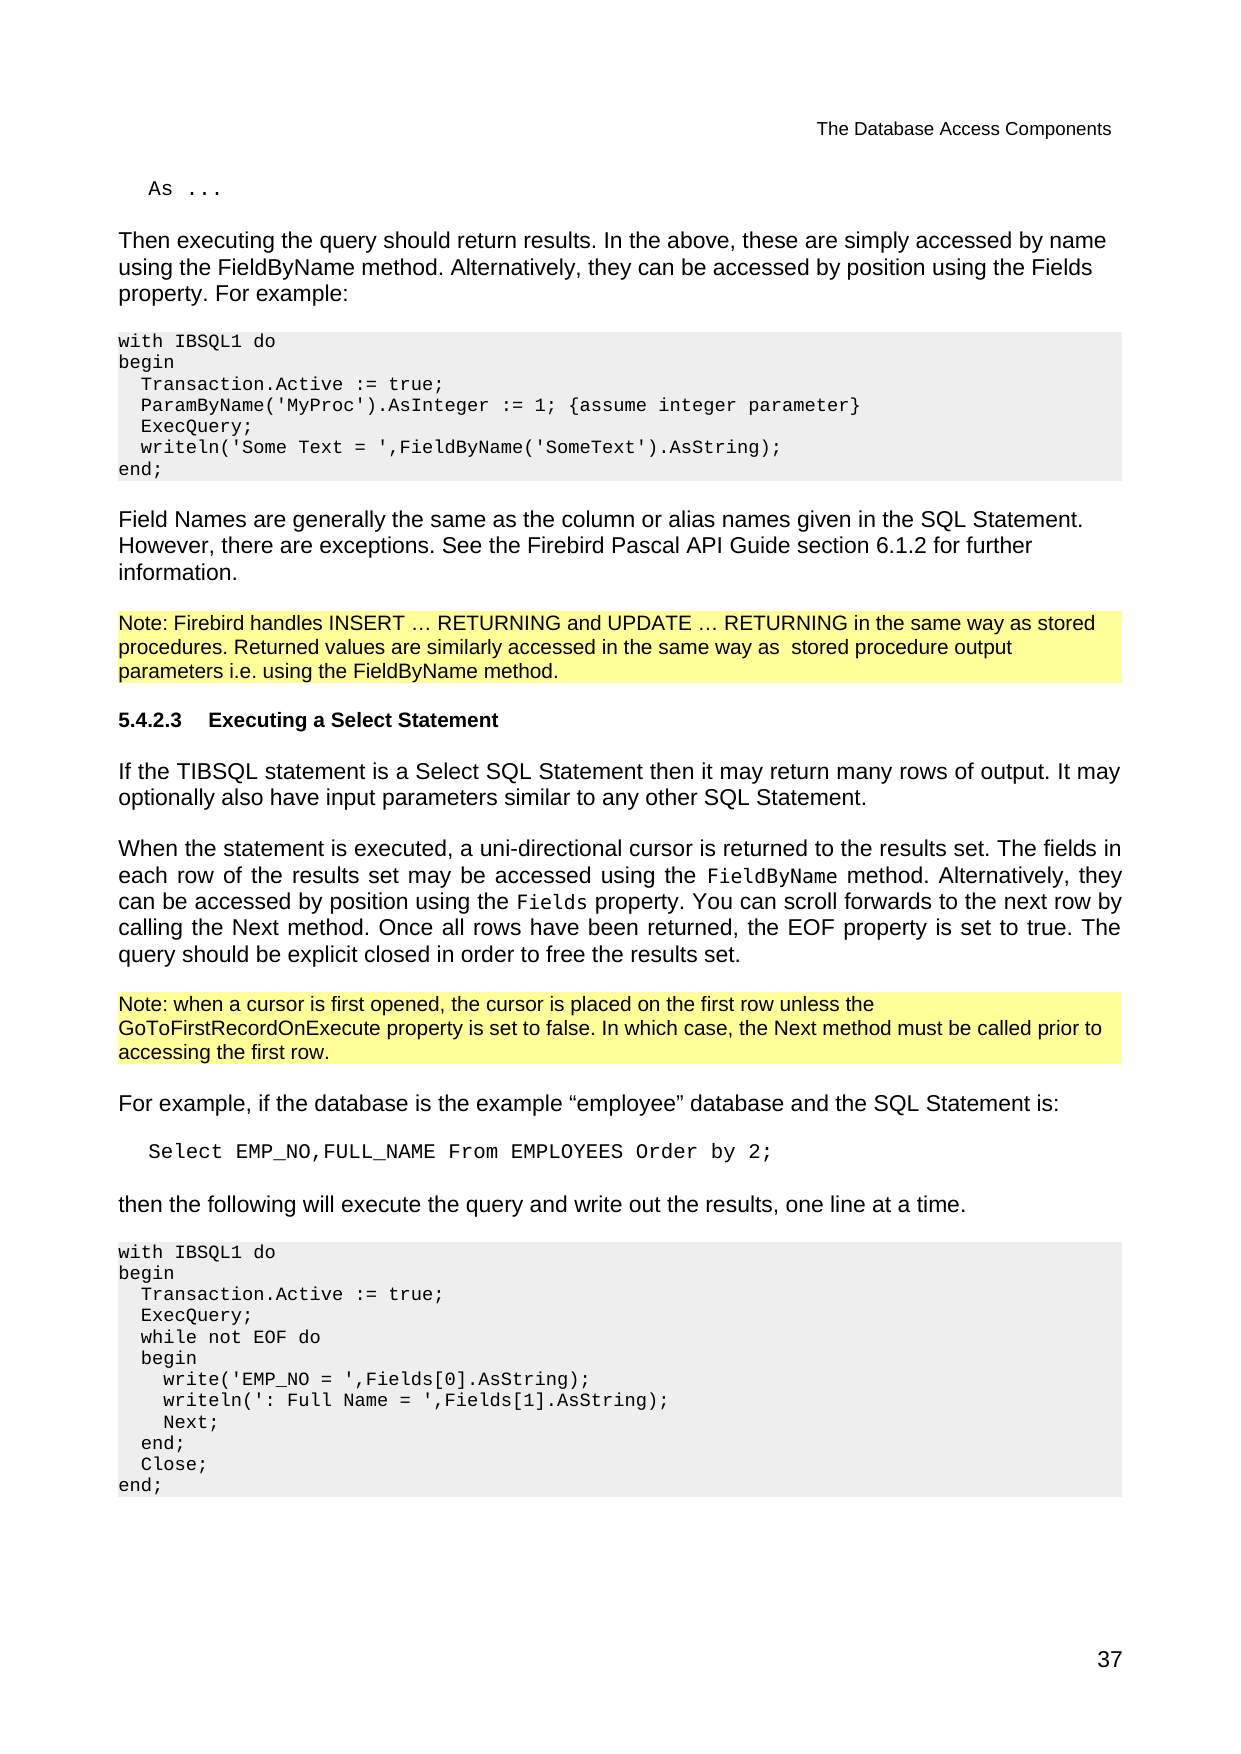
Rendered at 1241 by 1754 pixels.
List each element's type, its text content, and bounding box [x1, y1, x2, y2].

text begin [118, 1349, 1122, 1370]
text write('EMP_NO = ',Fields[0].AsString); [118, 1370, 1122, 1391]
text Field Names are generally the same as the column or alias names given in the SQL Statement. However, there are exceptions. See the Firebird Pascal API Guide section 6.1.2 for further information. [118, 506, 1122, 585]
text Close; [118, 1455, 1122, 1476]
text For example, if the database is the example “employee” database and the SQL Statement is: [118, 1089, 1122, 1116]
text ExecQuery; [118, 417, 1122, 438]
text ExecQuery; [118, 1306, 1122, 1327]
text When the statement is executed, a uni-directional cursor is returned to the results set. The fields in each row of the results set may be accessed using the FieldByName method. Alternatively, they can be accessed by position using the Fields property. You can scroll forwards to the next row by calling the Next method. Once all rows have been returned, the EOF property is set to true. The query should be explicit closed in order to free the results set. [118, 835, 1122, 967]
text end; [118, 1476, 1122, 1497]
text begin [118, 1264, 1122, 1285]
text Transaction.Active := true; [118, 1285, 1122, 1306]
text Select EMP_NO,FULL_NAME From EMPLOYEES Order by 2; [148, 1141, 1122, 1165]
text Then executing the query should return results. In the above, these are simply accessed by name using the FieldByName method. Alternatively, they can be accessed by position using the Fields property. For example: [118, 227, 1122, 306]
text end; [118, 1434, 1122, 1455]
text If the TIBSQL statement is a Select SQL Statement then it may return many rows of output. It may optionally also have input parameters similar to any other SQL Statement. [118, 758, 1122, 810]
text Note: Firebird handles INSERT … RETURNING and UPDATE … RETURNING in the same way as stored procedures. Returned values are similarly accessed in the same way as stored procedure output parameters i.e. using the FieldByName method. [118, 611, 1122, 683]
text begin [118, 353, 1122, 374]
text while not EOF do [118, 1327, 1122, 1349]
text Next; [118, 1412, 1122, 1434]
text then the following will execute the query and write out the results, one line at a time. [118, 1191, 1122, 1217]
text end; [118, 459, 1122, 481]
text with IBSQL1 do [118, 1242, 1122, 1264]
text writeln(': Full Name = ',Fields[1].AsString); [118, 1391, 1122, 1412]
text Transaction.Active := true; [118, 374, 1122, 396]
text writeln('Some Text = ',FieldByName('SomeText').AsString); [118, 438, 1122, 459]
text ParamByName('MyProc').AsInteger := 1; {assume integer parameter} [118, 396, 1122, 417]
text As ... [148, 178, 1122, 202]
text Note: when a cursor is first opened, the cursor is placed on the first row unless the GoToFirstRecordOnExecute property is set to false. In which case, the Next method must be called prior to accessing the first row. [118, 992, 1122, 1064]
subtitle Executing a Select Statement [118, 708, 1122, 732]
text with IBSQL1 do [118, 332, 1122, 353]
